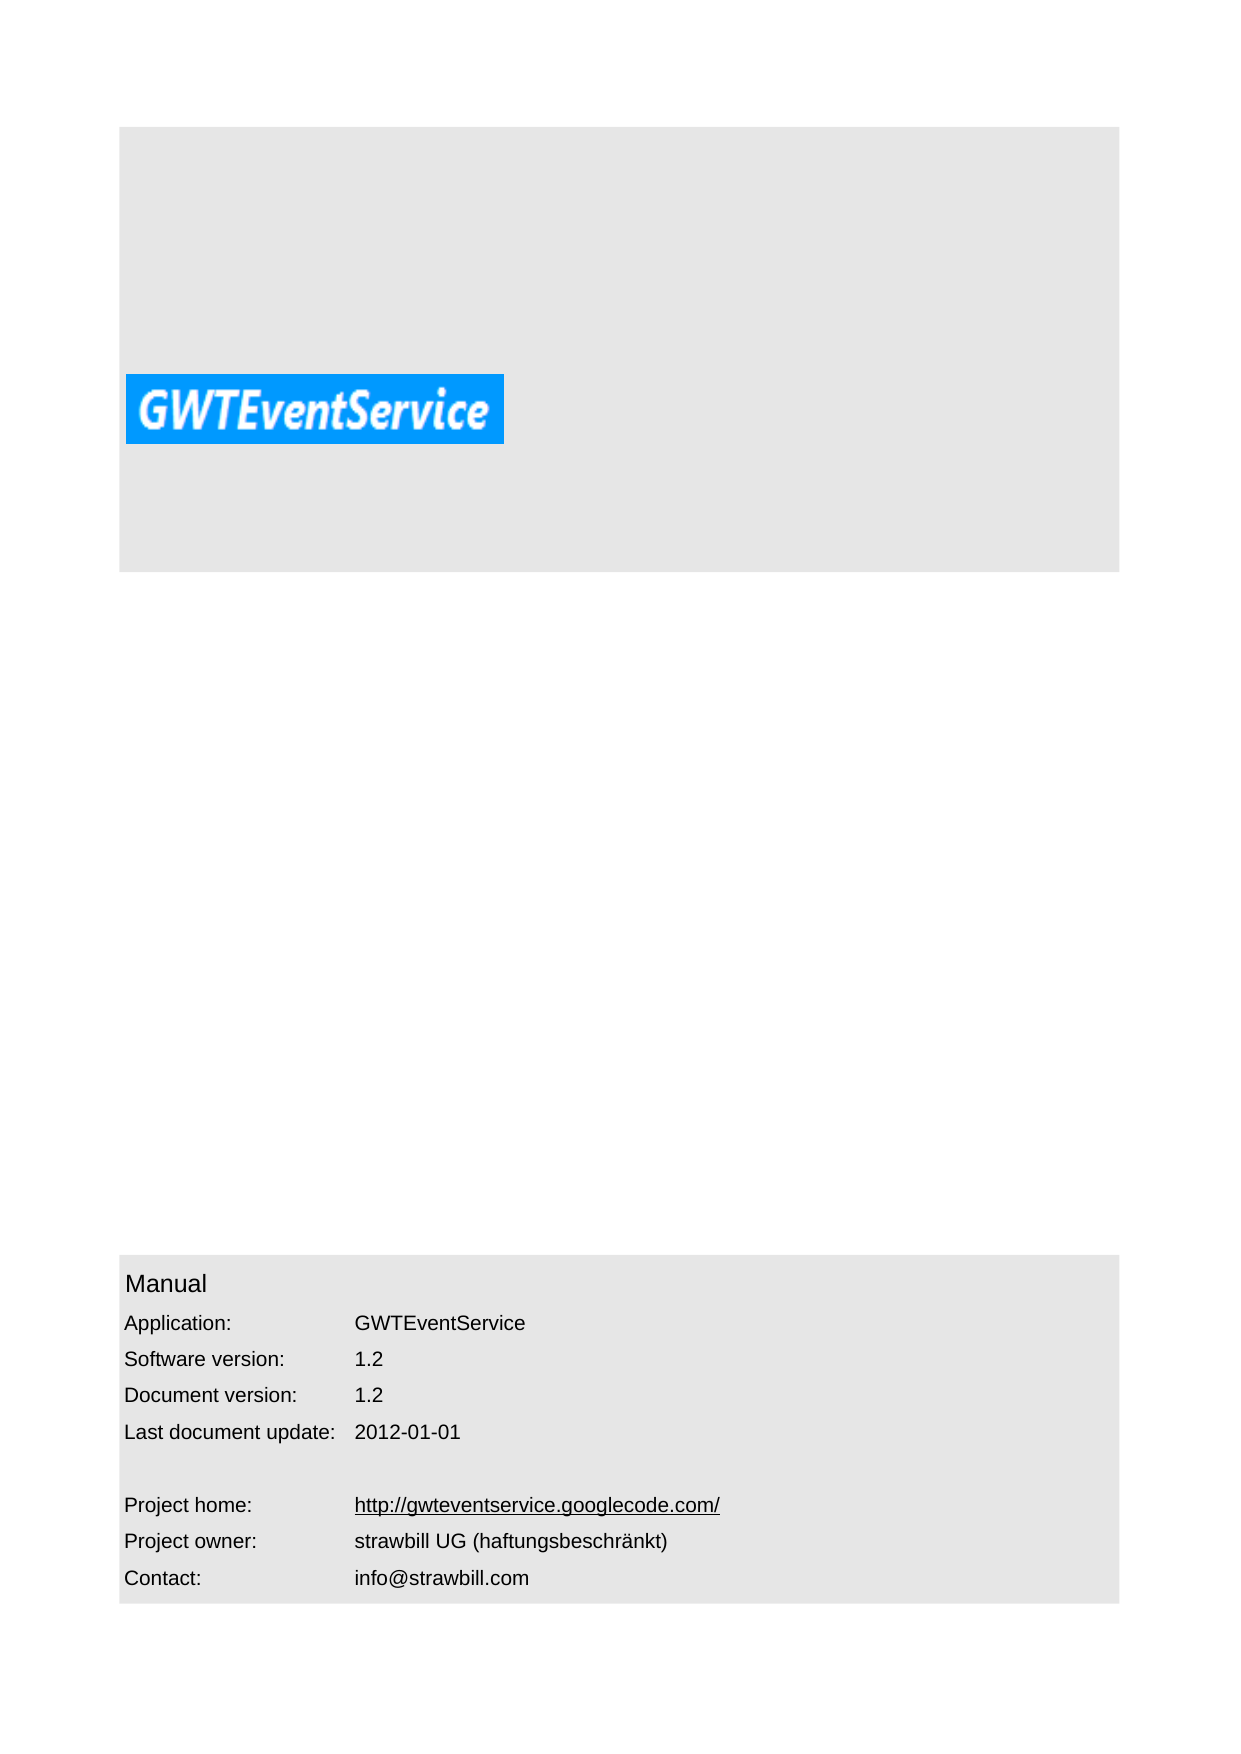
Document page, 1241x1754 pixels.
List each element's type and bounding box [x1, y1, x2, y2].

picture [126, 374, 504, 444]
